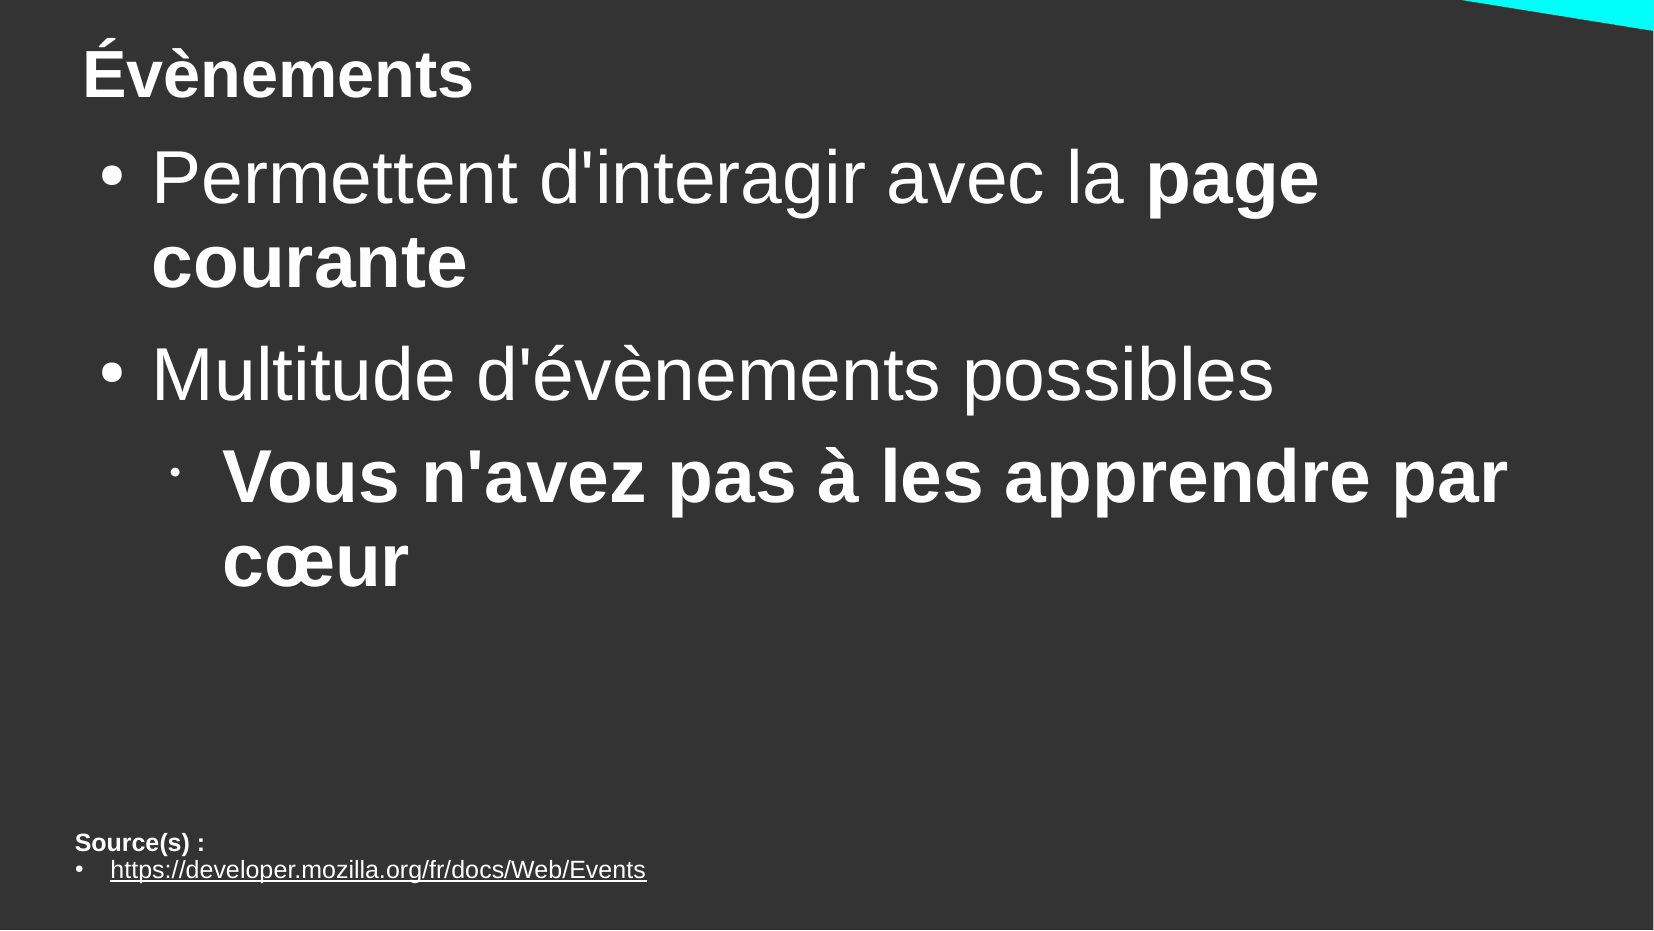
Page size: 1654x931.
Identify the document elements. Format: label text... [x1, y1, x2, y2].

title Évènements [82, 37, 1571, 114]
text_box [1461, 0, 1654, 32]
list Permettent d'interagir avec la page courante Multitude d'évènements possibles Vous n'avez pas à les apprendre par cœur [80, 135, 1620, 780]
text_box Source(s) : https://developer.mozilla.org/fr/docs/Web/Events [60, 820, 1583, 892]
